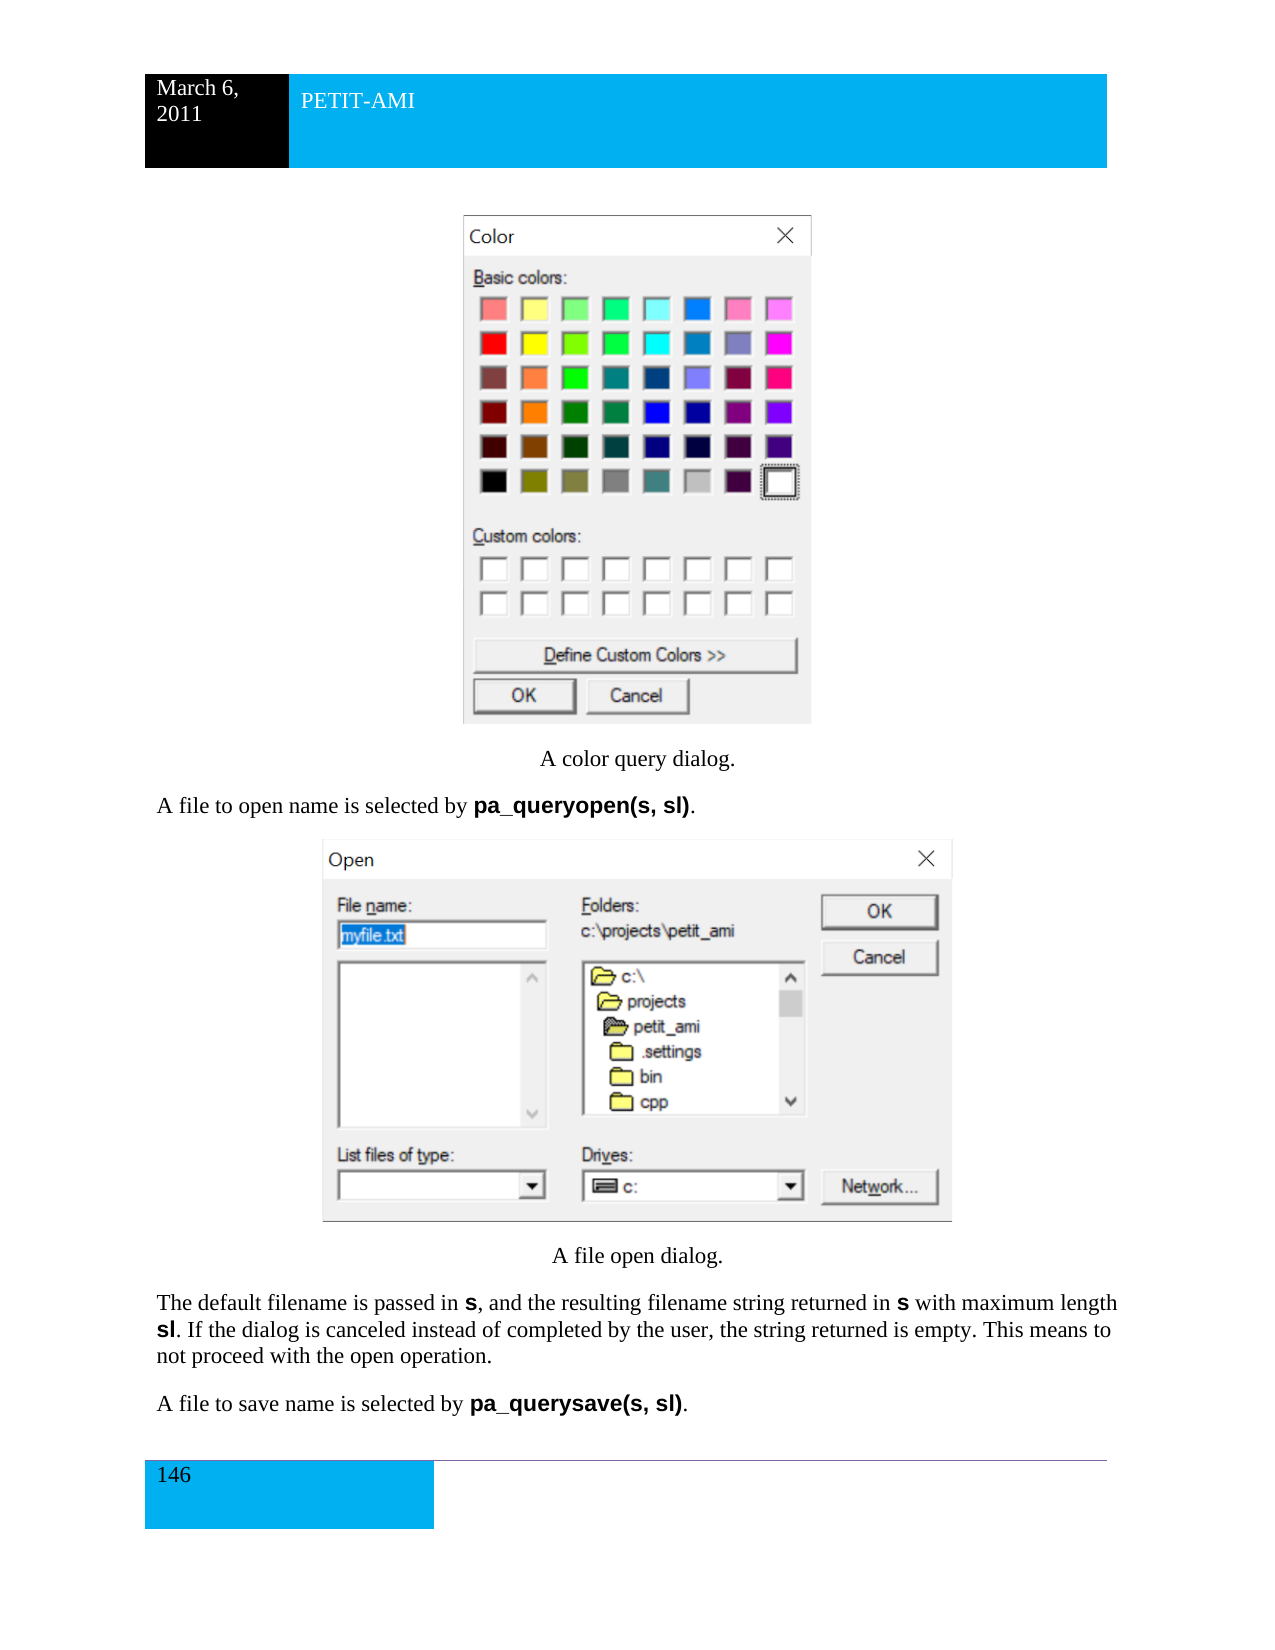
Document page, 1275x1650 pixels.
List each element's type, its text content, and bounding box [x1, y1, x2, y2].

text A file to save name is selected by pa_querysave(s, sl). [156, 1389, 1118, 1416]
text A file open dialog. [156, 1242, 1118, 1268]
text A file to open name is selected by pa_queryopen(s, sl). [156, 792, 1118, 818]
text A color query dialog. [156, 744, 1118, 771]
picture [463, 215, 812, 724]
text The default filename is passed in s, and the resulting filename string returned in s with maximum length sl. If the dialog is canceled instead of completed by the user, the string returned is empty. This means to not proceed with the open operation. [156, 1289, 1118, 1369]
picture [322, 839, 953, 1222]
